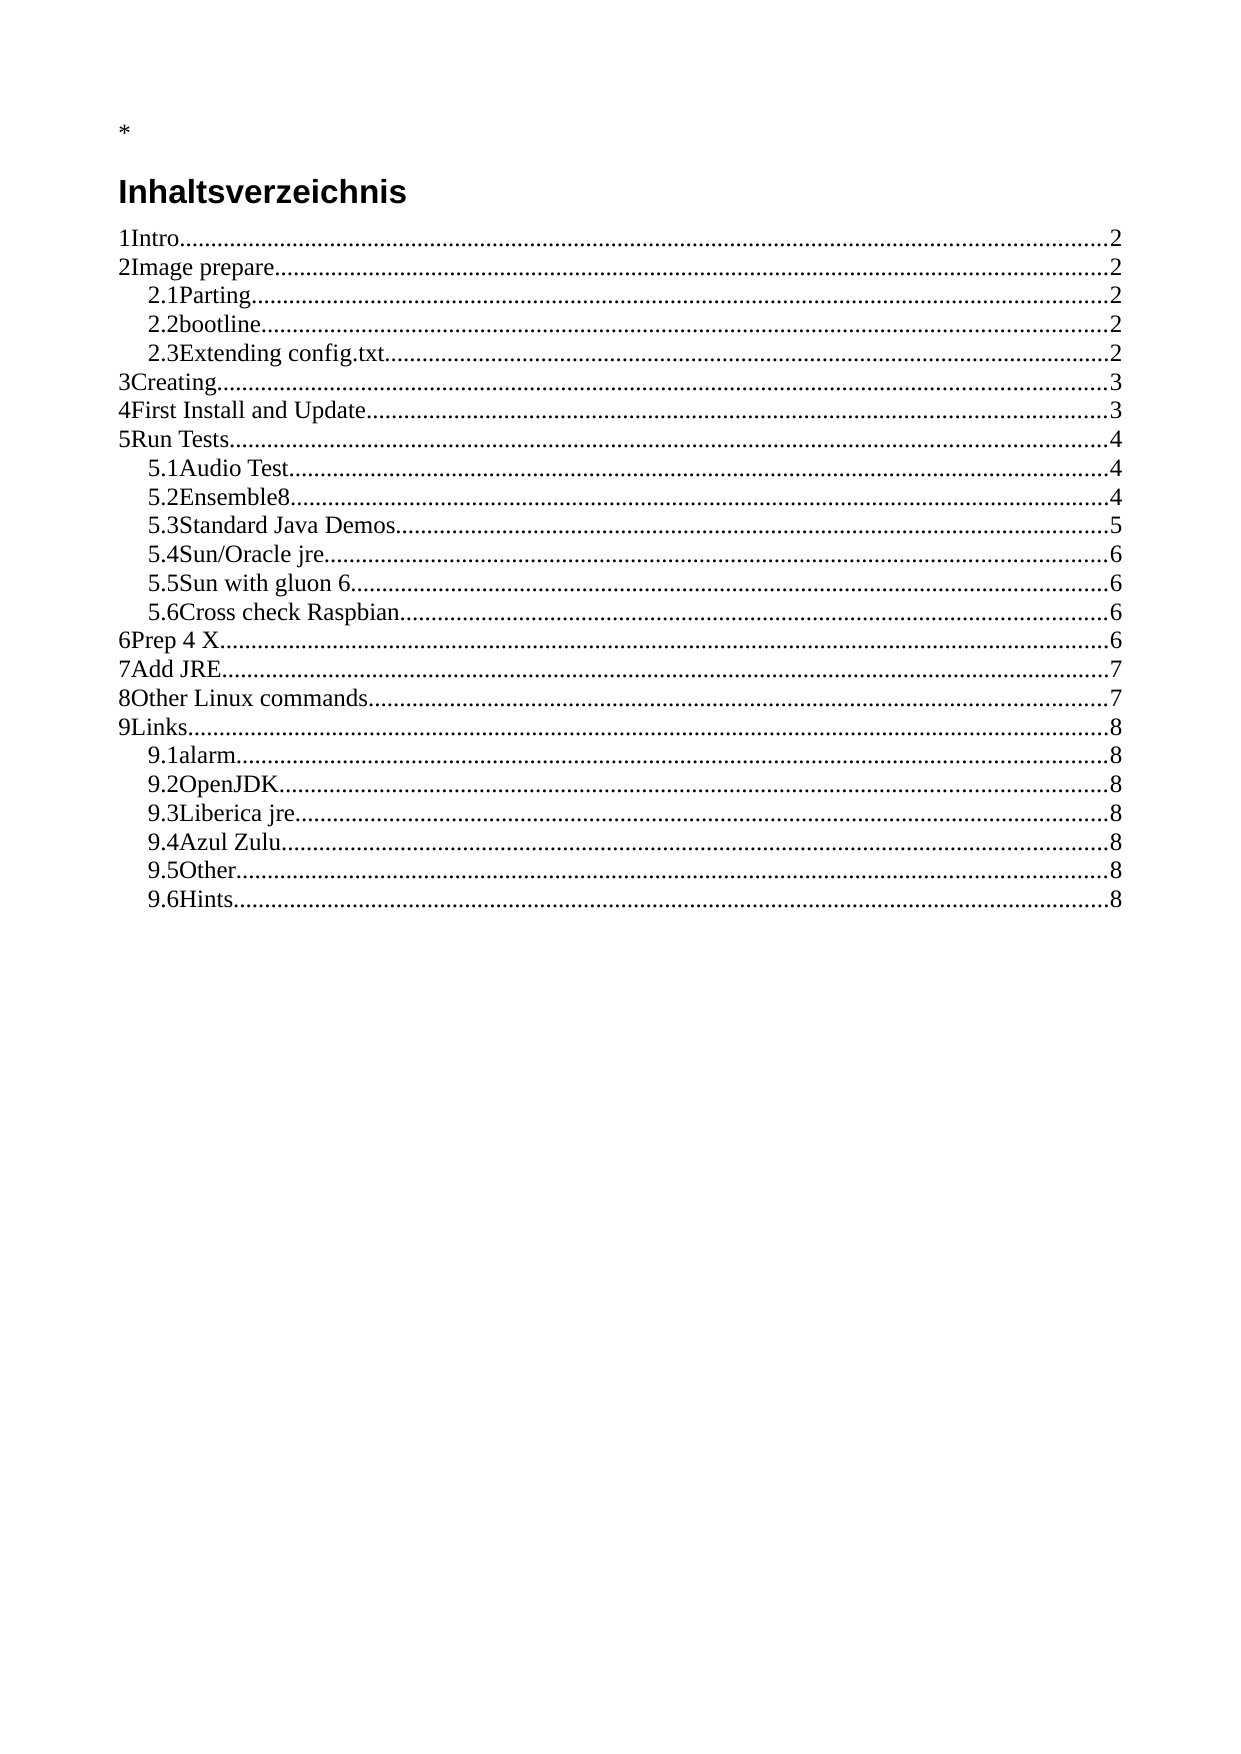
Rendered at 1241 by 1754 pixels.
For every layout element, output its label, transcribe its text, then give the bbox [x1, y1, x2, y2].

text 4First Install and Update 3 [118, 395, 1122, 424]
text 5.4Sun/Oracle jre 6 [148, 539, 1122, 568]
text 5.5Sun with gluon 6 6 [148, 568, 1122, 597]
text 2.3Extending config.txt 2 [148, 338, 1122, 367]
text 5Run Tests 4 [118, 424, 1122, 453]
text 8Other Linux commands 7 [118, 683, 1122, 712]
text 9.3Liberica jre 8 [148, 798, 1122, 827]
text 2Image prepare 2 [118, 252, 1122, 280]
text 9.1alarm 8 [148, 740, 1122, 769]
subtitle Inhaltsverzeichnis [118, 172, 1122, 210]
text 3Creating 3 [118, 367, 1122, 395]
text 9.4Azul Zulu 8 [148, 827, 1122, 855]
text 7Add JRE 7 [118, 654, 1122, 683]
text 5.1Audio Test 4 [148, 453, 1122, 482]
text 9.6Hints 8 [148, 884, 1122, 913]
text 9.2OpenJDK 8 [148, 769, 1122, 798]
text * [118, 118, 1122, 147]
text 9Links 8 [118, 712, 1122, 740]
text 9.5Other 8 [148, 855, 1122, 884]
text 5.3Standard Java Demos 5 [148, 510, 1122, 539]
text 6Prep 4 X 6 [118, 625, 1122, 654]
text 2.2bootline 2 [148, 309, 1122, 338]
text 2.1Parting 2 [148, 280, 1122, 309]
text 5.6Cross check Raspbian 6 [148, 597, 1122, 625]
text 5.2Ensemble8 4 [148, 482, 1122, 510]
text 1Intro 2 [118, 223, 1122, 252]
